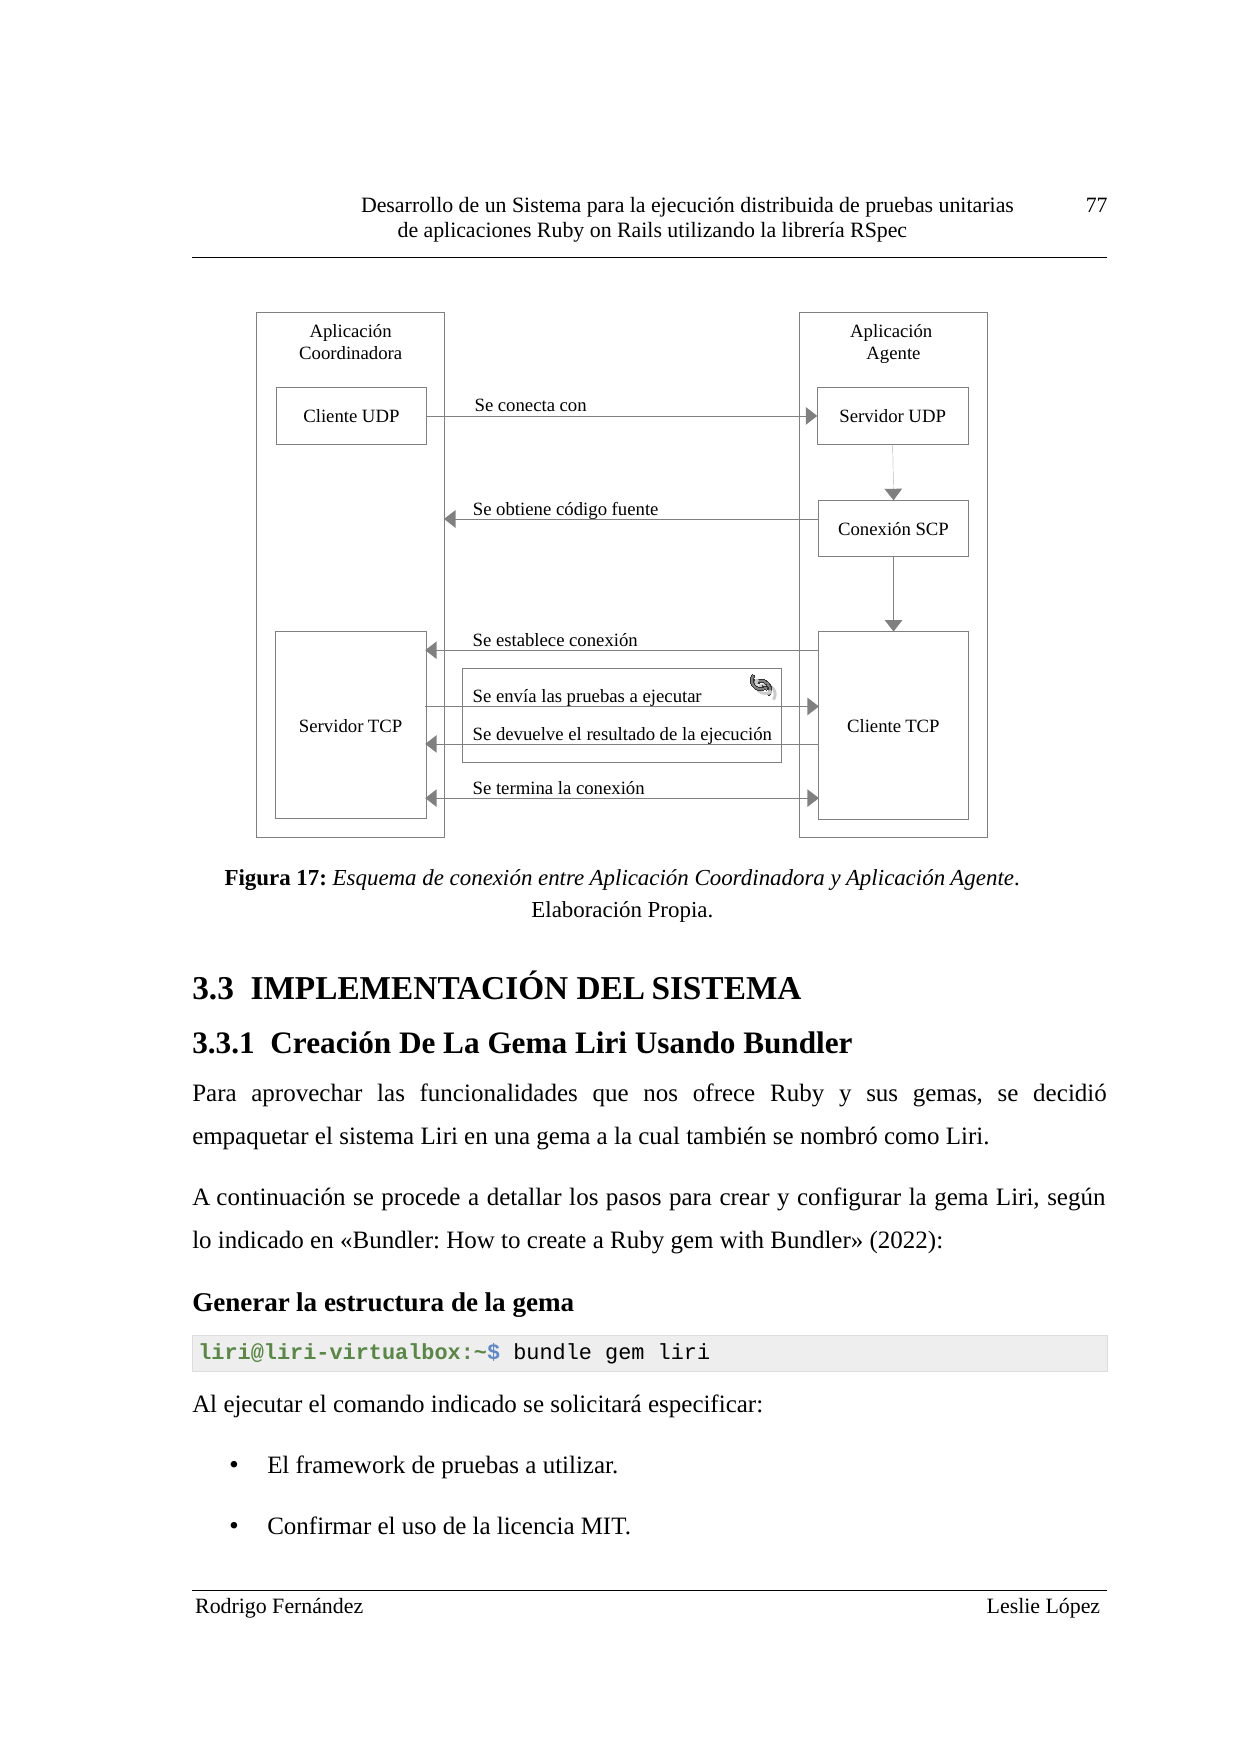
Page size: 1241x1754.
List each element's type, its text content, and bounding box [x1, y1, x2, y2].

text Generar la estructura de la gema [192, 1286, 1107, 1317]
text Para aprovechar las funcionalidades que nos ofrece Ruby y sus gemas, se decidió empaquetar el sistema Liri en una gema a la cual también se nombró como Liri. [192, 1078, 1107, 1150]
text Elaboración Propia. [192, 897, 1052, 923]
subtitle Creación de la Gema Liri usando Bundler [192, 1024, 1107, 1060]
text A continuación se procede a detallar los pasos para crear y configurar la gema Liri, según lo indicado en «Bundler: How to create a Ruby gem with Bundler» (2022): [192, 1182, 1107, 1254]
text Figura 17: Esquema de conexión entre Aplicación Coordinadora y Aplicación Agente. [192, 864, 1052, 891]
text Al ejecutar el comando indicado se solicitará especificar: [192, 1389, 1107, 1418]
subtitle Implementación del Sistema [192, 968, 1107, 1007]
text liri@liri-virtualbox:~$ bundle gem liri [193, 1336, 1107, 1371]
list Confirmar el uso de la licencia MIT. [229, 1511, 1107, 1540]
list El framework de pruebas a utilizar. [229, 1450, 1107, 1479]
